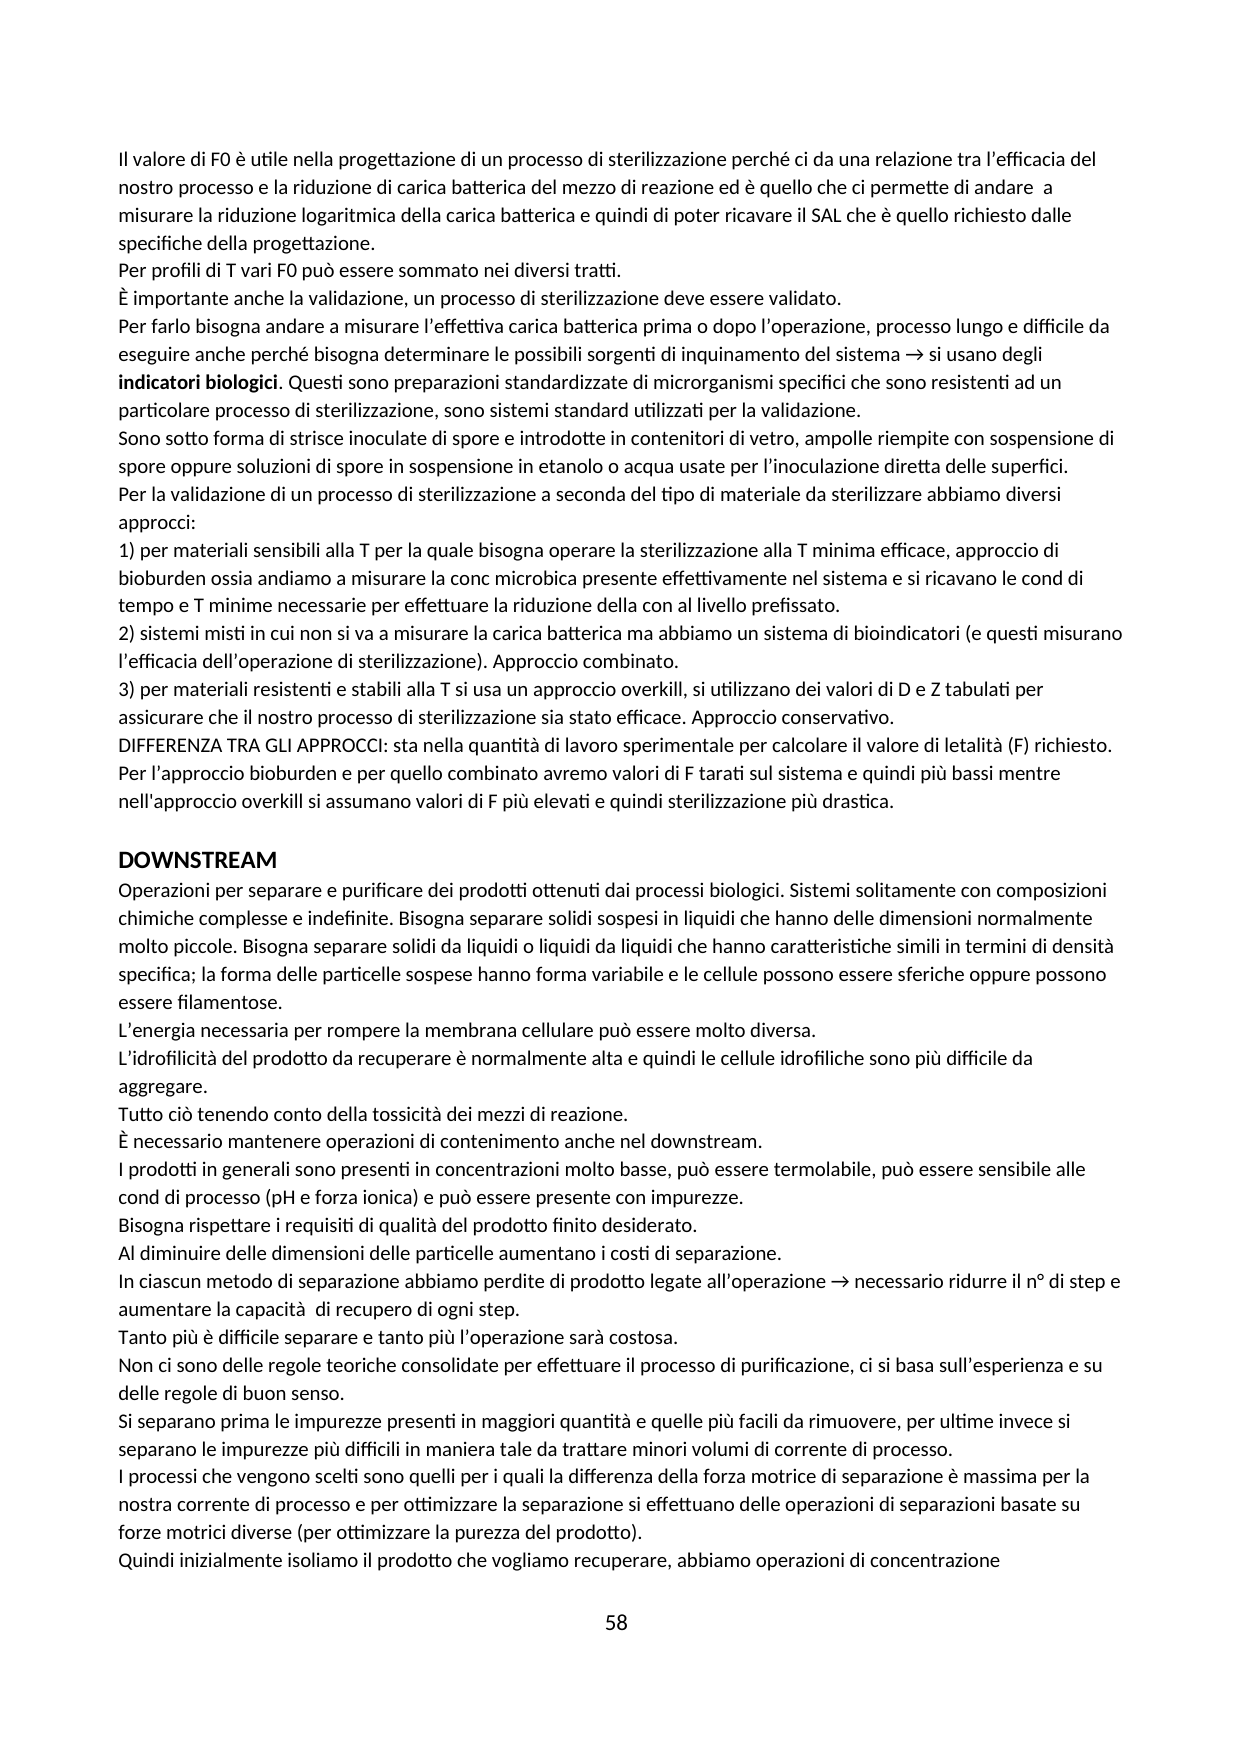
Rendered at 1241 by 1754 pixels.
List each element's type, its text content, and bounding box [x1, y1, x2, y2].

text Il valore di F0 è utile nella progettazione di un processo di sterilizzazione perché ci da una relazione tra l’efficacia del nostro processo e la riduzione di carica batterica del mezzo di reazione ed è quello che ci permette di andare a misurare la riduzione logaritmica della carica batterica e quindi di poter ricavare il SAL che è quello richiesto dalle specifiche della progettazione. Per profili di T vari F0 può essere sommato nei diversi tratti. È importante anche la validazione, un processo di sterilizzazione deve essere validato. Per farlo bisogna andare a misurare l’effettiva carica batterica prima o dopo l’operazione, processo lungo e difficile da eseguire anche perché bisogna determinare le possibili sorgenti di inquinamento del sistema → si usano degli indicatori biologici. Questi sono preparazioni standardizzate di microrganismi specifici che sono resistenti ad un particolare processo di sterilizzazione, sono sistemi standard utilizzati per la validazione. Sono sotto forma di strisce inoculate di spore e introdotte in contenitori di vetro, ampolle riempite con sospensione di spore oppure soluzioni di spore in sospensione in etanolo o acqua usate per l’inoculazione diretta delle superfici. Per la validazione di un processo di sterilizzazione a seconda del tipo di materiale da sterilizzare abbiamo diversi approcci: 1) per materiali sensibili alla T per la quale bisogna operare la sterilizzazione alla T minima efficace, approccio di bioburden ossia andiamo a misurare la conc microbica presente effettivamente nel sistema e si ricavano le cond di tempo e T minime necessarie per effettuare la riduzione della con al livello prefissato. 2) sistemi misti in cui non si va a misurare la carica batterica ma abbiamo un sistema di bioindicatori (e questi misurano l’efficacia dell’operazione di sterilizzazione). Approccio combinato. 3) per materiali resistenti e stabili alla T si usa un approccio overkill, si utilizzano dei valori di D e Z tabulati per assicurare che il nostro processo di sterilizzazione sia stato efficace. Approccio conservativo. DIFFERENZA TRA GLI APPROCCI: sta nella quantità di lavoro sperimentale per calcolare il valore di letalità (F) richiesto. Per l’approccio bioburden e per quello combinato avremo valori di F tarati sul sistema e quindi più bassi mentre nell'approccio overkill si assumano valori di F più elevati e quindi sterilizzazione più drastica. DOWNSTREAM Operazioni per separare e purificare dei prodotti ottenuti dai processi biologici. Sistemi solitamente con composizioni chimiche complesse e indefinite. Bisogna separare solidi sospesi in liquidi che hanno delle dimensioni normalmente molto piccole. Bisogna separare solidi da liquidi o liquidi da liquidi che hanno caratteristiche simili in termini di densità specifica; la forma delle particelle sospese hanno forma variabile e le cellule possono essere sferiche oppure possono essere filamentose. L’energia necessaria per rompere la membrana cellulare può essere molto diversa. L’idrofilicità del prodotto da recuperare è normalmente alta e quindi le cellule idrofiliche sono più difficile da aggregare. Tutto ciò tenendo conto della tossicità dei mezzi di reazione. È necessario mantenere operazioni di contenimento anche nel downstream. I prodotti in generali sono presenti in concentrazioni molto basse, può essere termolabile, può essere sensibile alle cond di processo (pH e forza ionica) e può essere presente con impurezze. Bisogna rispettare i requisiti di qualità del prodotto finito desiderato. Al diminuire delle dimensioni delle particelle aumentano i costi di separazione. In ciascun metodo di separazione abbiamo perdite di prodotto legate all’operazione → necessario ridurre il n° di step e aumentare la capacità di recupero di ogni step. Tanto più è difficile separare e tanto più l’operazione sarà costosa. Non ci sono delle regole teoriche consolidate per effettuare il processo di purificazione, ci si basa sull’esperienza e su delle regole di buon senso. Si separano prima le impurezze presenti in maggiori quantità e quelle più facili da rimuovere, per ultime invece si separano le impurezze più difficili in maniera tale da trattare minori volumi di corrente di processo. [118, 118, 1124, 1461]
text I processi che vengono scelti sono quelli per i quali la differenza della forza motrice di separazione è massima per la nostra corrente di processo e per ottimizzare la separazione si effettuano delle operazioni di separazioni basate su forze motrici diverse (per ottimizzare la purezza del prodotto). Quindi inizialmente isoliamo il prodotto che vogliamo recuperare, abbiamo operazioni di concentrazione [118, 1464, 1124, 1573]
